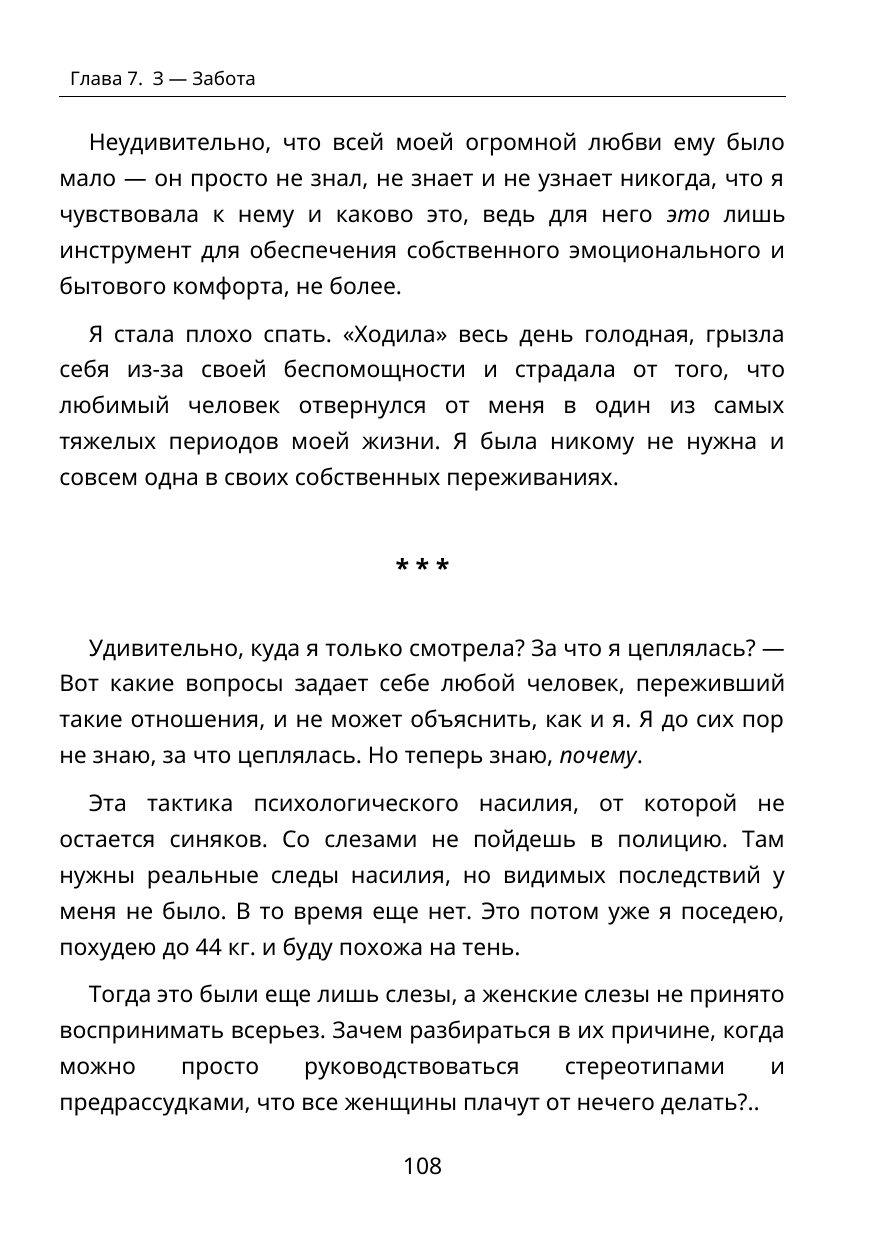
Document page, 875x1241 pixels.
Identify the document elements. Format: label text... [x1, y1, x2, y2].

text Неудивительно, что всей моей огромной любви ему было мало — он просто не знал, не знает и не узнает никогда, что я чувствовала к нему и каково это, ведь для него это лишь инструмент для обеспечения собственного эмоционального и бытового комфорта, не более. [59, 126, 786, 301]
text Удивительно, куда я только смотрела? За что я цеплялась? — Вот какие вопросы задает себе любой человек, переживший такие отношения, и не может объяснить, как и я. Я до сих пор не знаю, за что цеплялась. Но теперь знаю, почему. [59, 631, 786, 771]
text Тогда это были еще лишь слезы, а женские слезы не принято воспринимать всерьез. Зачем разбираться в их причине, когда можно просто руководствоваться стереотипами и предрассудками, что все женщины плачут от нечего делать?.. [59, 978, 786, 1117]
text Эта тактика психологического насилия, от которой не остается синяков. Со слезами не пойдешь в полицию. Там нужны реальные следы насилия, но видимых последствий у меня не было. В то время еще нет. Это потом уже я поседею, похудею до 44 кг. и буду похожа на тень. [59, 787, 786, 962]
subtitle * * * [59, 551, 786, 585]
text Я стала плохо спать. «Ходила» весь день голодная, грызла себя из-за своей беспомощности и страдала от того, что любимый человек отвернулся от меня в один из самых тяжелых периодов моей жизни. Я была никому не нужна и совсем одна в своих собственных переживаниях. [59, 317, 786, 492]
